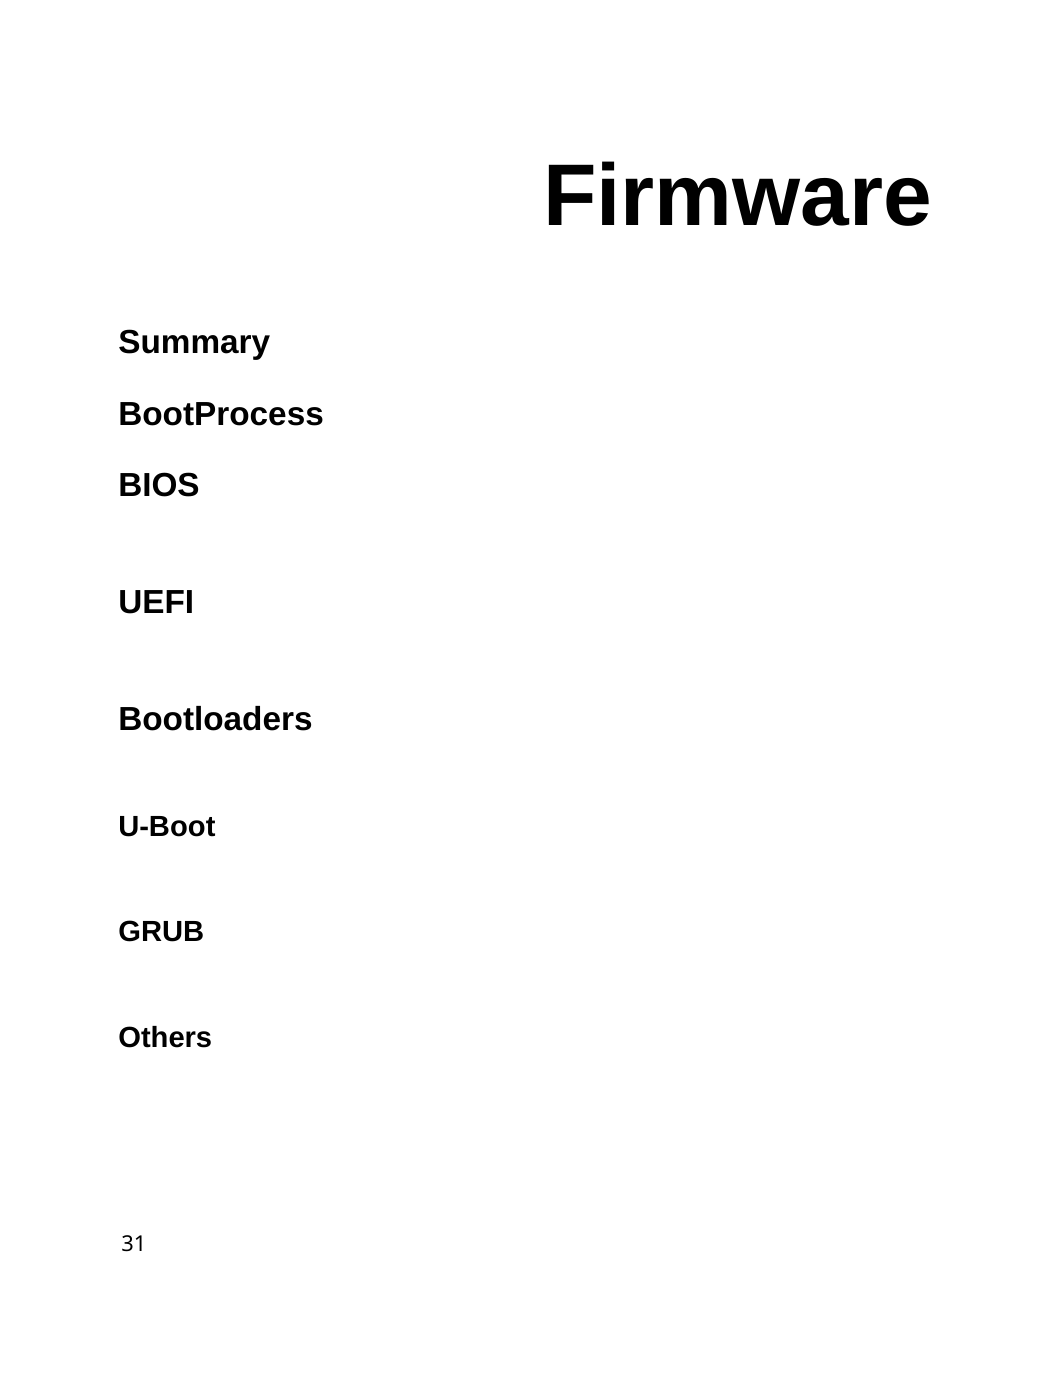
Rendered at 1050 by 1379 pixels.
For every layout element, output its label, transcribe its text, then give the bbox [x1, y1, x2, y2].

subtitle Bootloaders [118, 699, 932, 737]
subtitle Firmware [118, 143, 932, 244]
subtitle U-Boot [118, 809, 932, 842]
subtitle BootProcess [118, 394, 932, 432]
subtitle Others [118, 1020, 932, 1053]
subtitle Summary [118, 322, 932, 360]
subtitle GRUB [118, 914, 932, 948]
subtitle UEFI [118, 582, 932, 621]
subtitle BIOS [118, 466, 932, 504]
